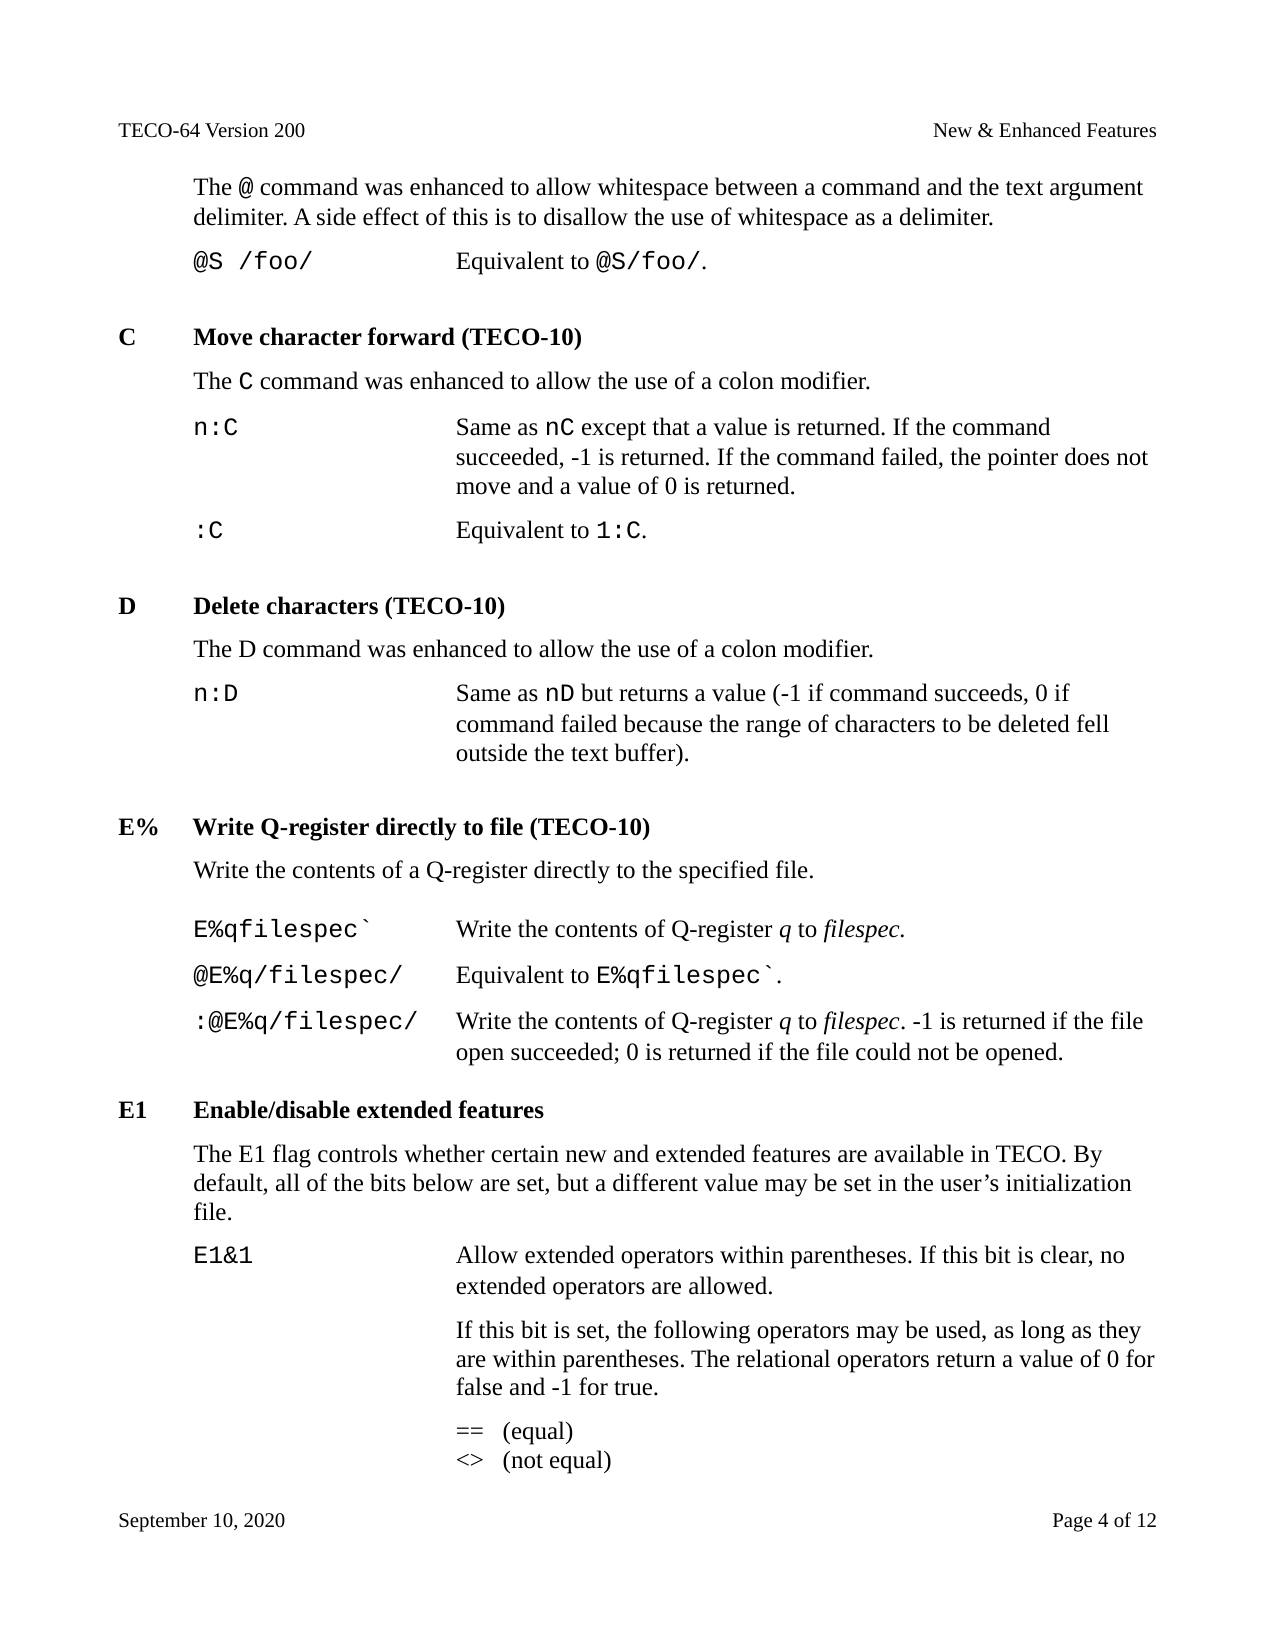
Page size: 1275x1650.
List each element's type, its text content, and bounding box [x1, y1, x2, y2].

text n:C Same as nC except that a value is returned. If the command succeeded, -1 is returned. If the command failed, the pointer does not move and a value of 0 is returned. [193, 412, 1157, 500]
text n:D Same as nD but returns a value (-1 if command succeeds, 0 if command failed because the range of characters to be deleted fell outside the text buffer). [193, 678, 1157, 767]
text The E1 flag controls whether certain new and extended features are available in TECO. By default, all of the bits below are set, but a different value may be set in the user’s initialization file. [193, 1139, 1157, 1225]
text E1 Enable/disable extended features [118, 1095, 1157, 1124]
text E1&1 Allow extended operators within parentheses. If this bit is clear, no extended operators are allowed. [193, 1240, 1157, 1300]
text C Move character forward (TECO-10) [118, 322, 1157, 351]
text Write the contents of a Q-register directly to the specified file. [193, 855, 1157, 884]
text The C command was enhanced to allow the use of a colon modifier. [193, 366, 1157, 397]
text D Delete characters (TECO-10) [118, 591, 1157, 619]
text If this bit is set, the following operators may be used, as long as they are within parentheses. The relational operators return a value of 0 for false and -1 for true. [456, 1315, 1157, 1401]
text :C Equivalent to 1:C. [193, 515, 1157, 546]
text :@E%q/filespec/ Write the contents of Q-register q to filespec. -1 is returned if the file open succeeded; 0 is returned if the file could not be opened. [193, 1006, 1157, 1065]
text The @ command was enhanced to allow whitespace between a command and the text argument delimiter. A side effect of this is to disallow the use of whitespace as a delimiter. [193, 172, 1157, 231]
text @E%q/filespec/ Equivalent to E%qfilespec`. [193, 960, 1157, 991]
text E%qfilespec` Write the contents of Q-register q to filespec. [193, 914, 1157, 945]
text @S /foo/ Equivalent to @S/foo/. [193, 246, 1157, 277]
text The D command was enhanced to allow the use of a colon modifier. [193, 634, 1157, 663]
text == (equal) [456, 1416, 1157, 1445]
text E% Write Q-register directly to file (TECO-10) [118, 812, 1157, 840]
text <> (not equal) [456, 1445, 1157, 1474]
